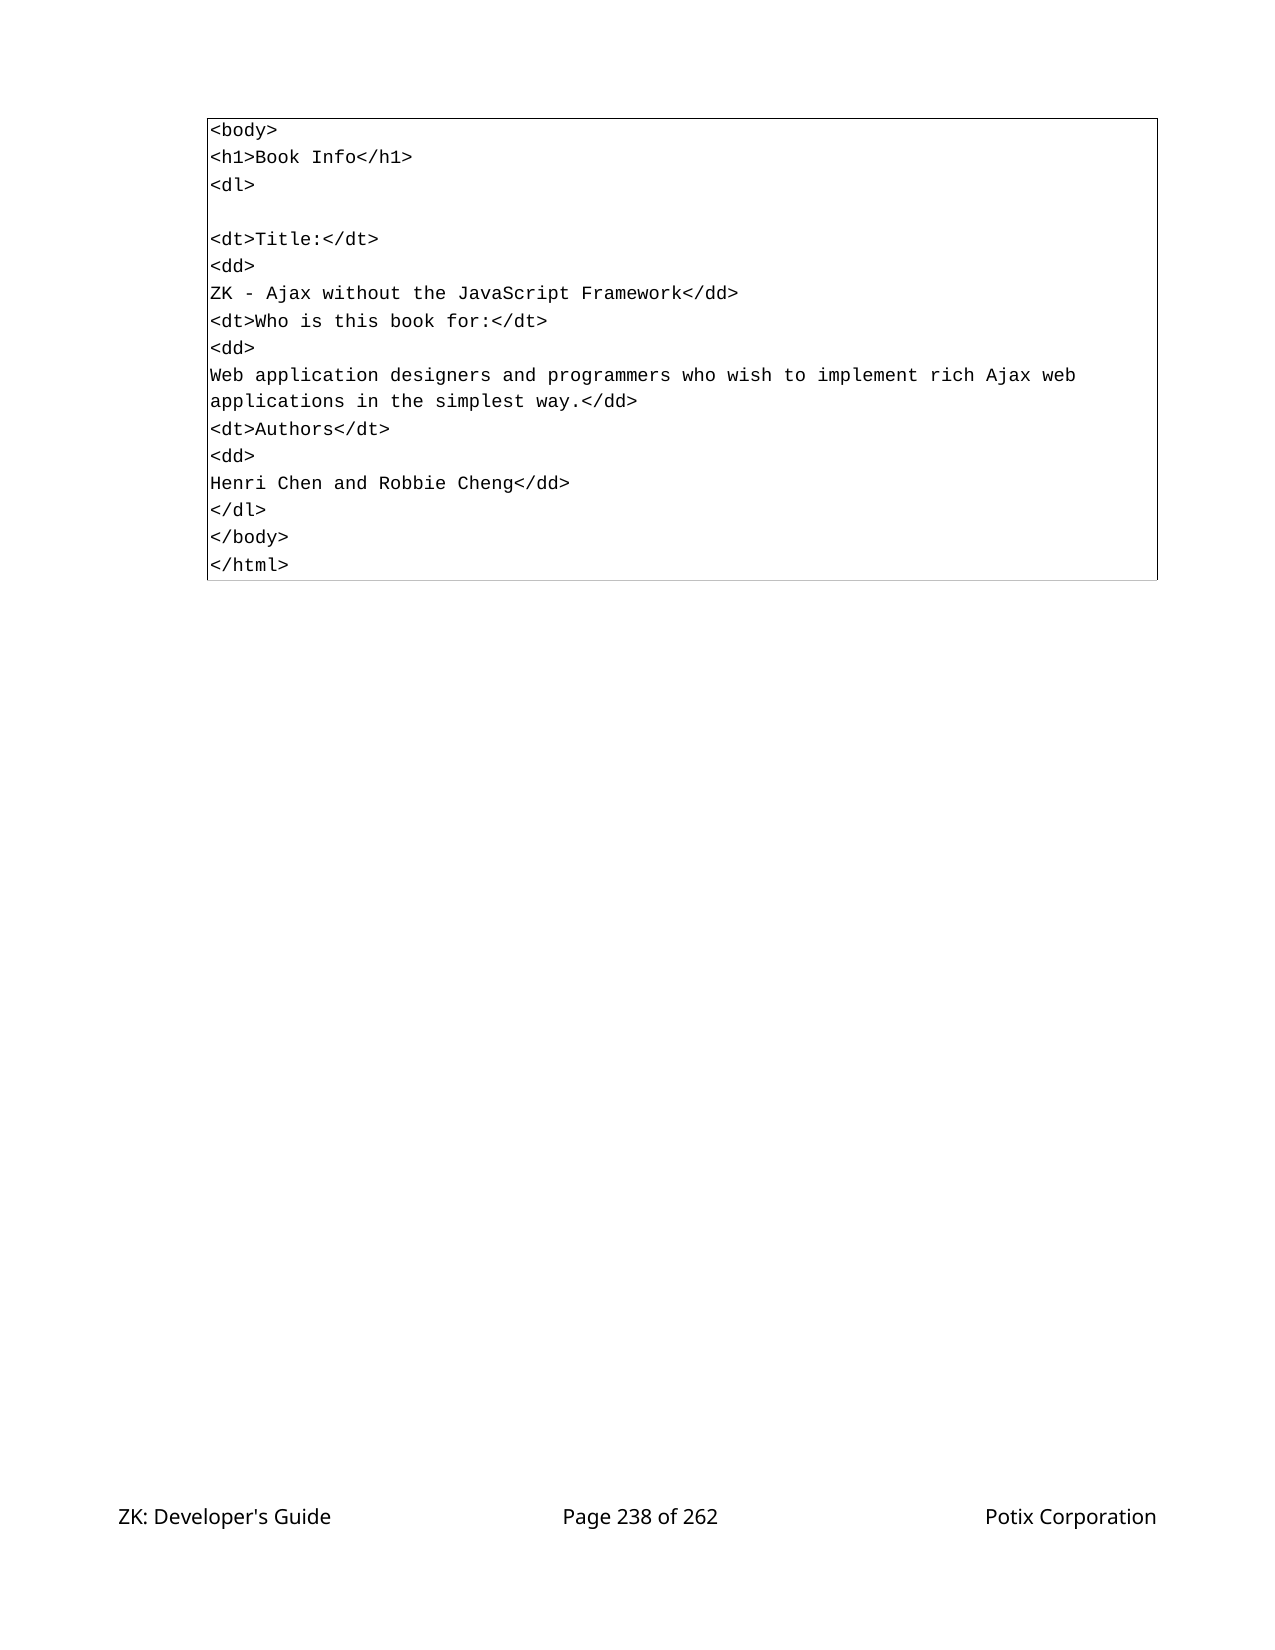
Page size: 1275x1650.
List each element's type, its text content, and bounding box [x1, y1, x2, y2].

text <dd> [208, 254, 1157, 278]
text <body> [208, 119, 1157, 142]
text <dd> [208, 336, 1157, 360]
text <dd> [208, 444, 1157, 468]
text </dl> [208, 498, 1157, 522]
text <h1>Book Info</h1> [208, 145, 1157, 169]
text ZK - Ajax without the JavaScript Framework</dd> [208, 281, 1157, 306]
text <dt>Authors</dt> [208, 417, 1157, 441]
text </body> [208, 525, 1157, 549]
text Web application designers and programmers who wish to implement rich Ajax web applications in the simplest way.</dd> [208, 363, 1157, 414]
text <dl> [208, 172, 1157, 197]
text <dt>Who is this book for:</dt> [208, 308, 1157, 333]
text Henri Chen and Robbie Cheng</dd> [208, 471, 1157, 495]
text <dt>Title:</dt> [208, 227, 1157, 251]
text </html> [208, 552, 1157, 580]
